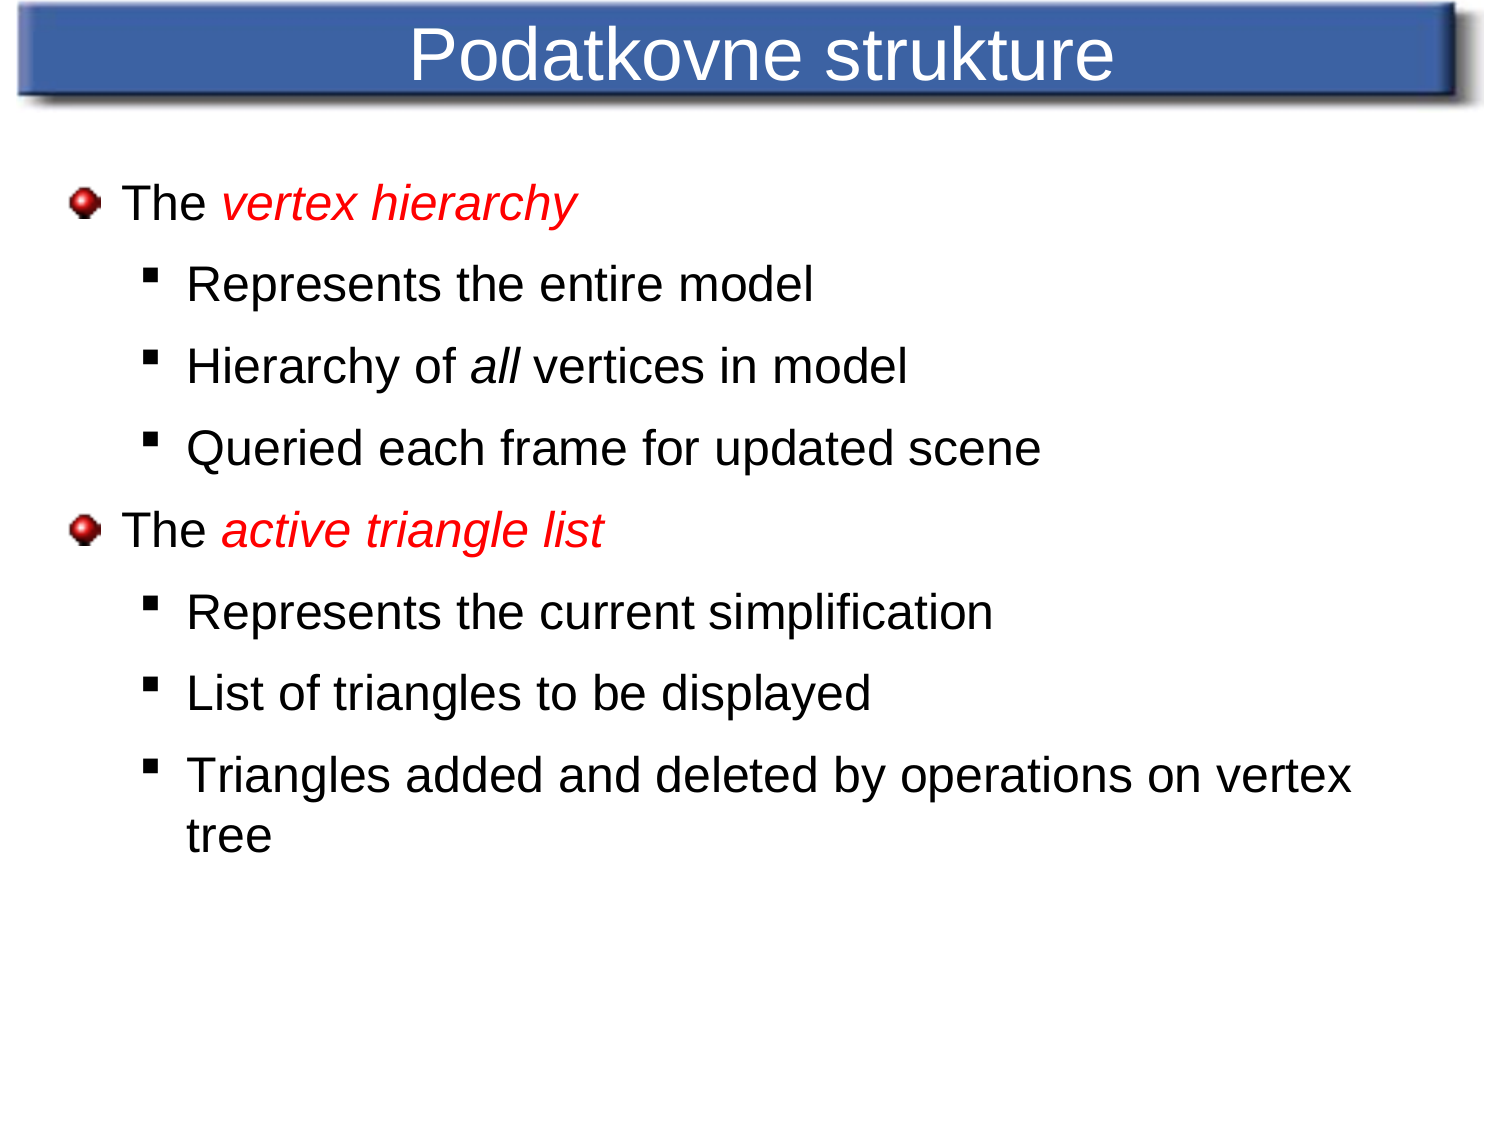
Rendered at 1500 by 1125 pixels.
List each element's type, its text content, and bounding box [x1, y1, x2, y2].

picture [16, 0, 1484, 113]
title Podatkovne strukture [24, 0, 1500, 103]
list The vertex hierarchy Represents the entire model Hierarchy of all vertices in model Queried each frame for updated scene The active triangle list Represents the current simplification List of triangles to be displayed Triangles added and deleted by operations on vertex tree [50, 162, 1463, 1088]
